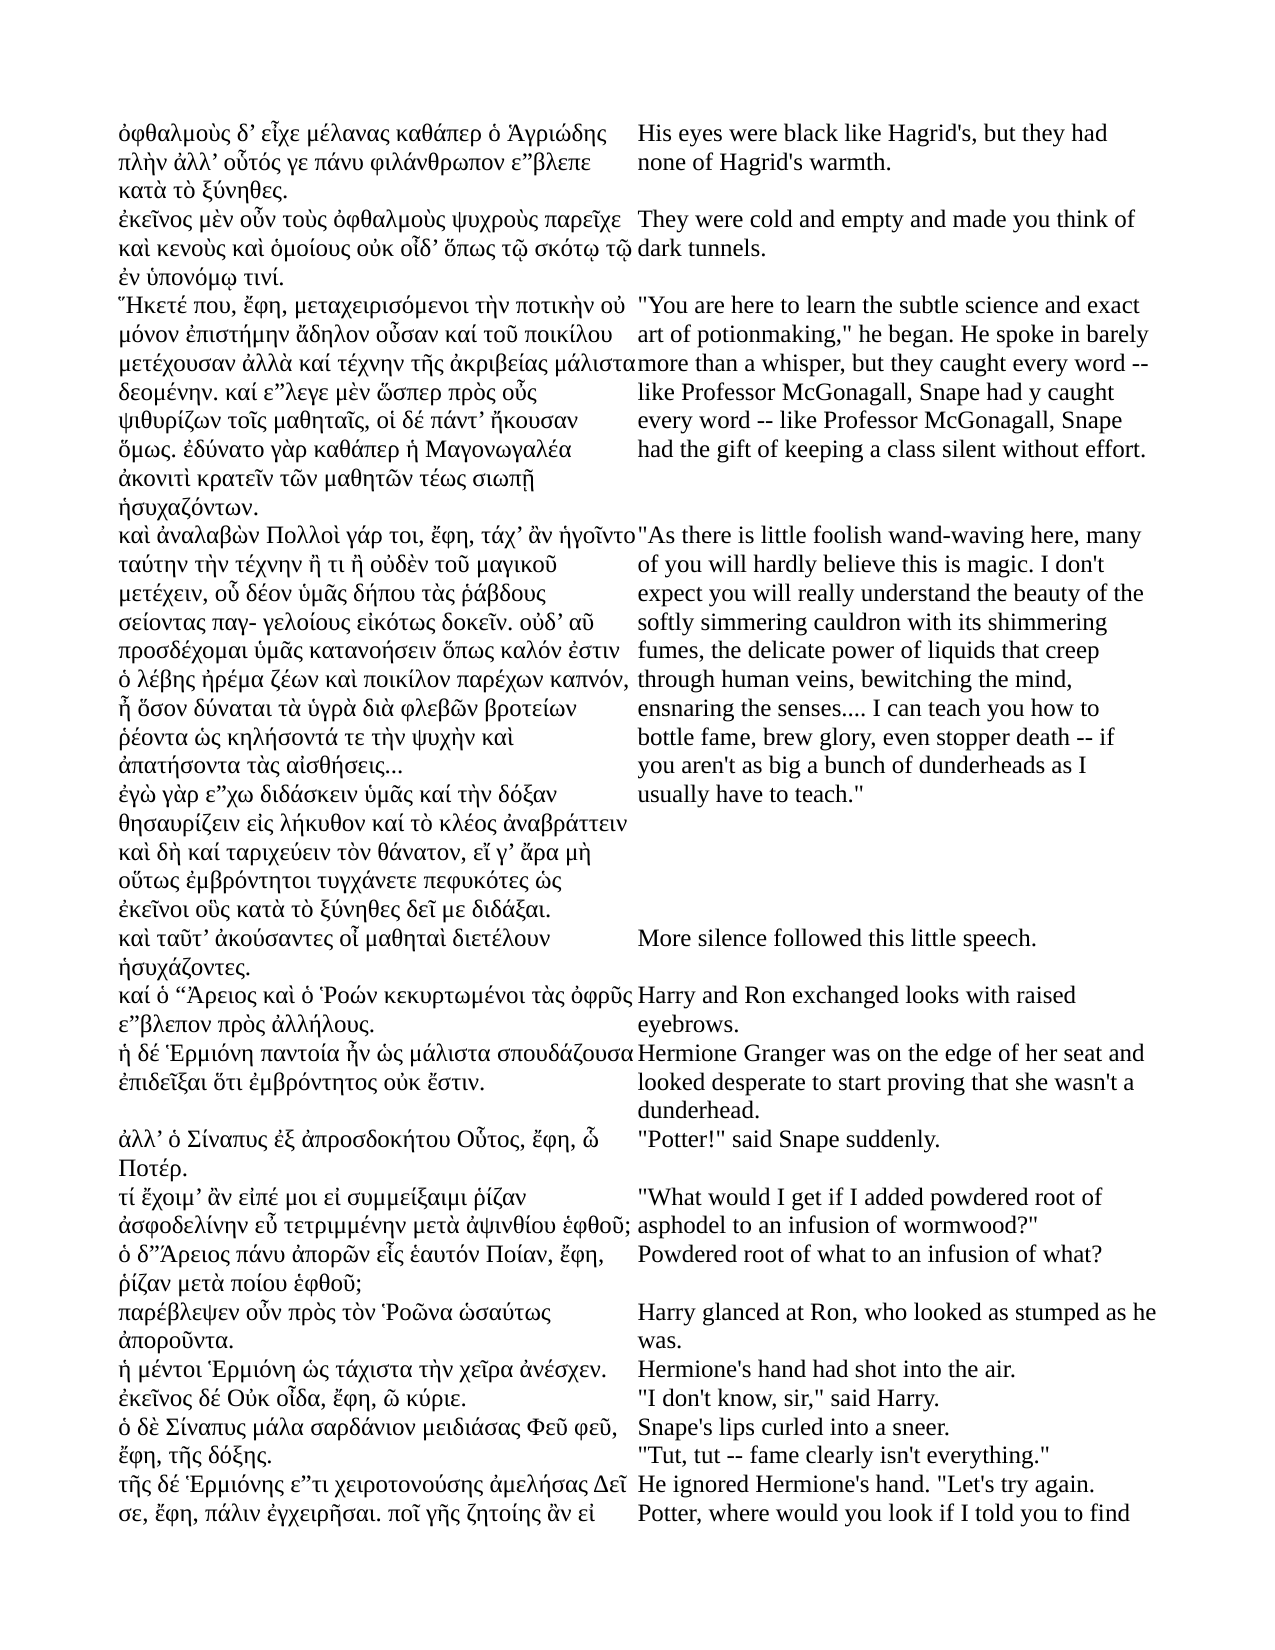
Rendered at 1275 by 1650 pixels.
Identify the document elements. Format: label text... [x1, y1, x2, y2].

table_cell His eyes were black like Hagrid's, but they had none of Hagrid's warmth. [637, 118, 1157, 204]
table_cell Hermione Granger was on the edge of her seat and looked desperate to start proving that she wasn't a dunderhead. [637, 1038, 1157, 1124]
table_cell ἐκεῖνος μὲν οὖν τοὺς ὀφθαλμοὺς ψυχροὺς παρεῖχε καὶ κενοὺς καὶ ὁμοίους οὐκ οἶδ’ ὅπως τῷ σκότῳ τῷ ἐν ὑπονόμῳ τινί. [118, 204, 637, 291]
table_cell καὶ ἀναλαβὼν Πολλοὶ γάρ τοι, ἔφη, τάχ’ ἂν ἡγοῖντο ταύτην τὴν τέχνην ἢ τι ἢ οὐδὲν τοῦ μαγικοῦ μετέχειν, οὗ δέον ὑμᾶς δήπου τὰς ῥάβδους σείοντας παγ- γελοίους εἰκότως δοκεῖν. οὐδ’ αῦ προσδέχομαι ὑμᾶς κατανοήσειν ὅπως καλόν ἐστιν ὁ λέβης ἠρέμα ζέων καὶ ποικίλον παρέχων καπνόν, ἦ ὅσον δύναται τὰ ὑγρὰ διὰ φλεβῶν βροτείων ῥέοντα ὡς κηλήσοντά τε τὴν ψυχὴν καὶ ἀπατήσοντα τὰς αἰσθήσεις... ἐγὼ γὰρ ε”χω διδάσκειν ὑμᾶς καί τὴν δόξαν θησαυρίζειν εἰς λήκυθον καί τὸ κλέος ἀναβράττειν καὶ δὴ καί ταριχεύειν τὸν θάνατον, εἴ γ’ ἄρα μὴ οὕτως ἐμβρόντητοι τυγχάνετε πεφυκότες ὡς ἐκεῖνοι οὓς κατὰ τὸ ξύνηθες δεῖ με διδάξαι. [118, 521, 637, 923]
table_cell καί ὁ “Ἀρειος καὶ ὁ Ῥοών κεκυρτωμένοι τὰς ὀφρῦς ε”βλεπον πρὸς ἀλλήλους. [118, 981, 637, 1038]
table_cell ἡ μέντοι Ἑρμιόνη ὡς τάχιστα τὴν χεῖρα ἀνέσχεν. [118, 1354, 637, 1383]
table_cell ἐκεῖνος δέ Οὐκ οἶδα, ἔφη, ῶ κύριε. [118, 1383, 637, 1412]
table_cell παρέβλεψεν οὖν πρὸς τὸν Ῥοῶνα ὡσαύτως ἀποροῦντα. [118, 1297, 637, 1354]
table_cell "I don't know, sir," said Harry. [637, 1383, 1157, 1412]
table_cell "Potter!" said Snape suddenly. [637, 1124, 1157, 1182]
table_cell τῆς δέ Ἑρμιόνης ε”τι χειροτονούσης ἀμελήσας Δεῖ σε, ἔφη, πάλιν ἐγχειρῆσαι. ποῖ γῆς ζητοίης ἂν εἰ [118, 1469, 637, 1527]
table_cell ἀλλ’ ὁ Σίναπυς ἐξ ἀπροσδοκήτου Οὗτος, ἔφη, ὧ Ποτέρ. [118, 1124, 637, 1182]
table_cell Ἥκετέ που, ἔφη, μεταχειρισόμενοι τὴν ποτικὴν οὐ μόνον ἐπιστήμην ἄδηλον οὖσαν καί τοῦ ποικίλου μετέχουσαν ἀλλὰ καί τέχνην τῆς ἀκριβείας μάλιστα δεομένην. καί ε”λεγε μὲν ὥσπερ πρὸς οὖς ψιθυρίζων τοῖς μαθηταῖς, οἱ δέ πάντ’ ἤκουσαν ὅμως. ἐδύνατο γὰρ καθάπερ ἡ Μαγονωγαλέα ἀκονιτὶ κρατεῖν τῶν μαθητῶν τέως σιωπῇ ἡσυχαζόντων. [118, 291, 637, 521]
table_cell "You are here to learn the subtle science and exact art of potionmaking," he began. He spoke in barely more than a whisper, but they caught every word -- like Professor McGonagall, Snape had y caught every word -- like Professor McGonagall, Snape had the gift of keeping a class silent without effort. [637, 291, 1157, 521]
table_cell "What would I get if I added powdered root of asphodel to an infusion of wormwood?" [637, 1182, 1157, 1239]
table_cell "As there is little foolish wand-waving here, many of you will hardly believe this is magic. I don't expect you will really understand the beauty of the softly simmering cauldron with its shimmering fumes, the delicate power of liquids that creep through human veins, bewitching the mind, ensnaring the senses.... I can teach you how to bottle fame, brew glory, even stopper death -- if you aren't as big a bunch of dunderheads as I usually have to teach." [637, 521, 1157, 923]
table_cell καὶ ταῦτ’ ἀκούσαντες οἶ μαθηταὶ διετέλουν ἡσυχάζοντες. [118, 923, 637, 981]
table_cell Powdered root of what to an infusion of what? [637, 1239, 1157, 1297]
table_cell ὀφθαλμοὺς δ’ εἶχε μέλανας καθάπερ ὁ Ἁγριώδης πλὴν ἀλλ’ οὗτός γε πάνυ φιλάνθρωπον ε”βλεπε κατὰ τὸ ξύνηθες. [118, 118, 637, 204]
table_cell Harry and Ron exchanged looks with raised eyebrows. [637, 981, 1157, 1038]
table_cell τί ἔχοιμ’ ἂν εἰπέ μοι εἰ συμμείξαιμι ῥίζαν ἀσφοδελίνην εὖ τετριμμένην μετὰ ἀψινθίου ἑφθοῦ; [118, 1182, 637, 1239]
table_cell Harry glanced at Ron, who looked as stumped as he was. [637, 1297, 1157, 1354]
table_cell Hermione's hand had shot into the air. [637, 1354, 1157, 1383]
table_cell He ignored Hermione's hand. "Let's try again. Potter, where would you look if I told you to find [637, 1469, 1157, 1527]
table_cell Snape's lips curled into a sneer. "Tut, tut -- fame clearly isn't everything." [637, 1412, 1157, 1469]
table_cell More silence followed this little speech. [637, 923, 1157, 981]
table_cell ὁ δὲ Σίναπυς μάλα σαρδάνιον μειδιάσας Φεῦ φεῦ, ἔφη, τῆς δόξης. [118, 1412, 637, 1469]
table_cell ὁ δ”Άρειος πάνυ ἀπορῶν εἷς ἑαυτόν Ποίαν, ἔφη, ῥίζαν μετὰ ποίου ἑφθοῦ; [118, 1239, 637, 1297]
table_cell They were cold and empty and made you think of dark tunnels. [637, 204, 1157, 291]
table_cell ἡ δέ Ἑρμιόνη παντοία ἦν ὡς μάλιστα σπουδάζουσα ἐπιδεῖξαι ὅτι ἐμβρόντητος οὐκ ἔστιν. [118, 1038, 637, 1124]
